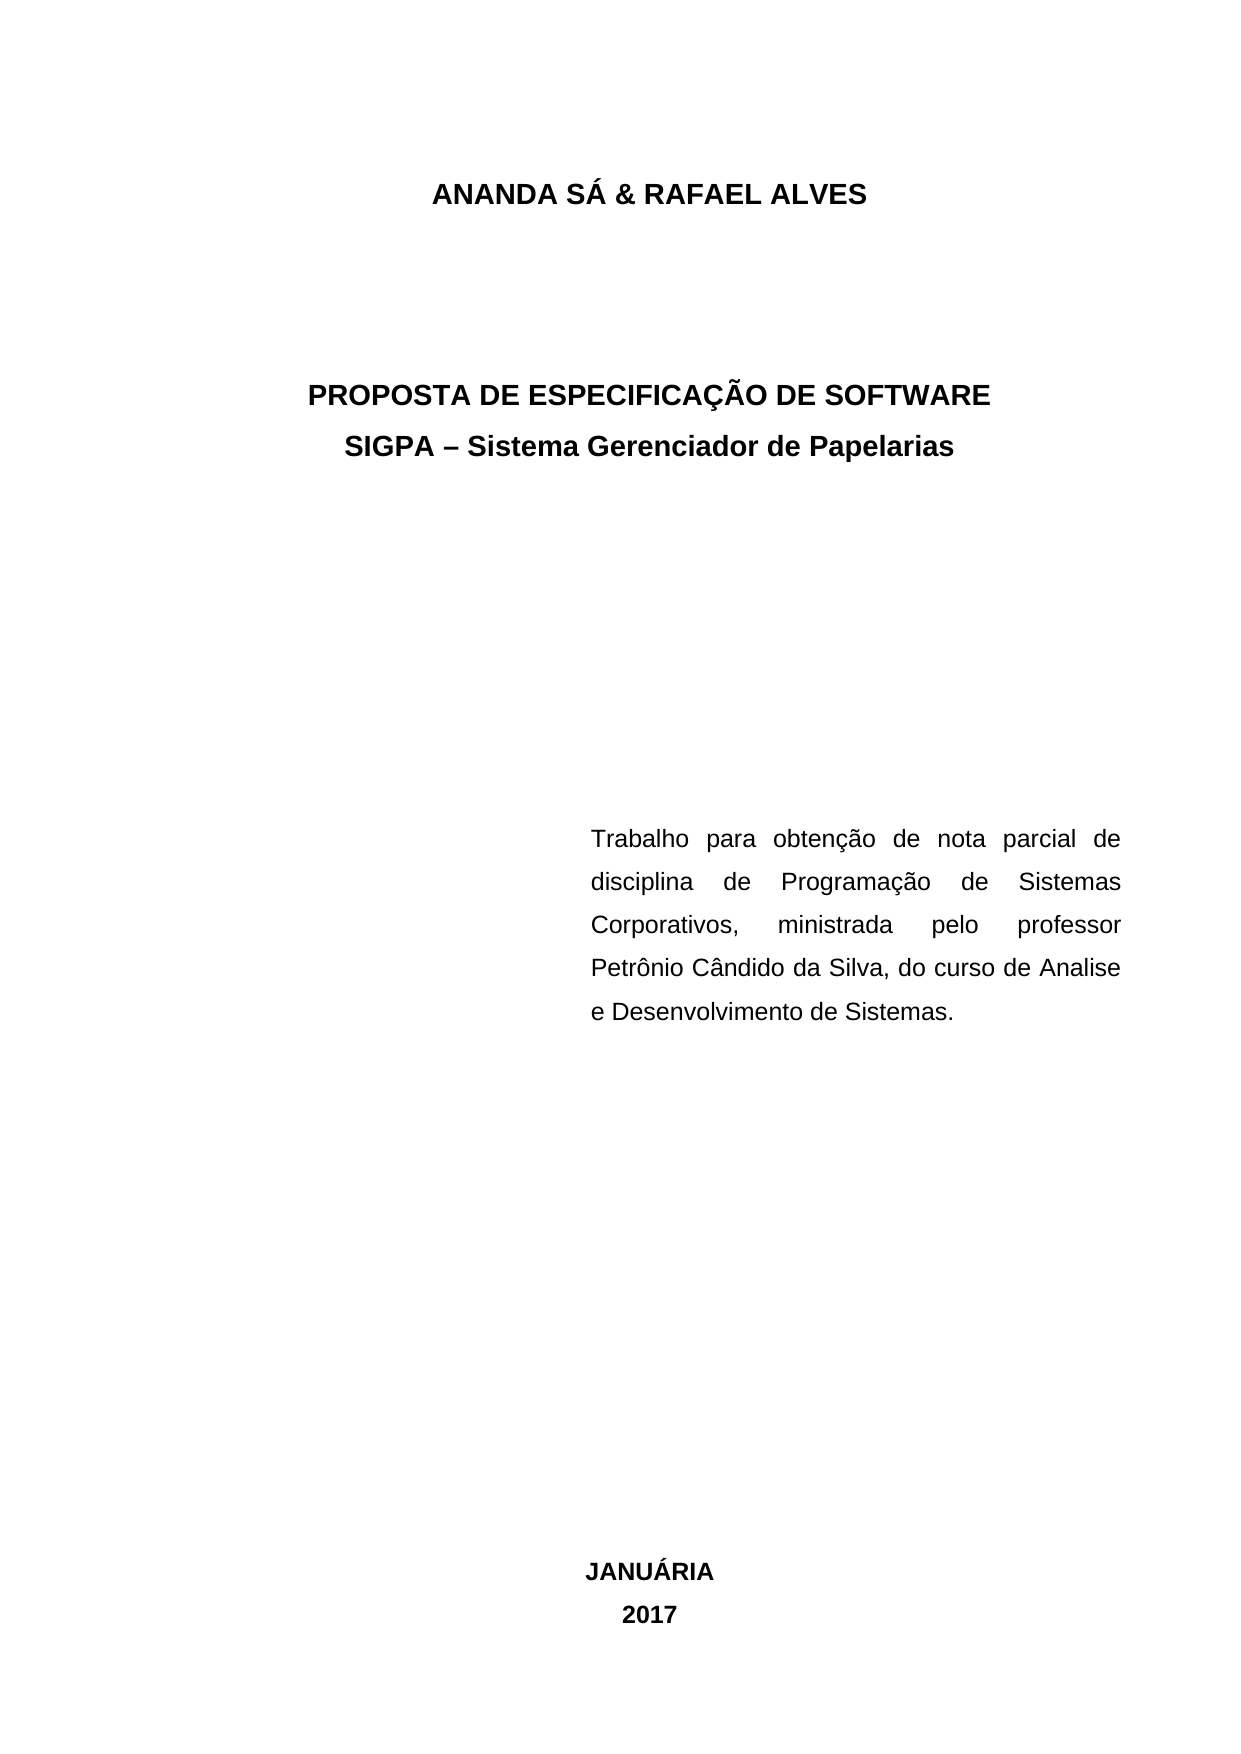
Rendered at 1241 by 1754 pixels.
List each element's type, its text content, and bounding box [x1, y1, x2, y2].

text ANANDA SÁ & RAFAEL ALVES [177, 177, 1122, 211]
text SIGPA – Sistema Gerenciador de Papelarias [177, 429, 1122, 462]
text 2017 [177, 1600, 1122, 1629]
text JANUÁRIA [177, 1557, 1122, 1586]
text Trabalho para obtenção de nota parcial de disciplina de Programação de Sistemas Corporativos, ministrada pelo professor Petrônio Cândido da Silva, do curso de Analise e Desenvolvimento de Sistemas. [591, 824, 1122, 1025]
text PROPOSTA DE ESPECIFICAÇÃO DE SOFTWARE [177, 378, 1122, 412]
